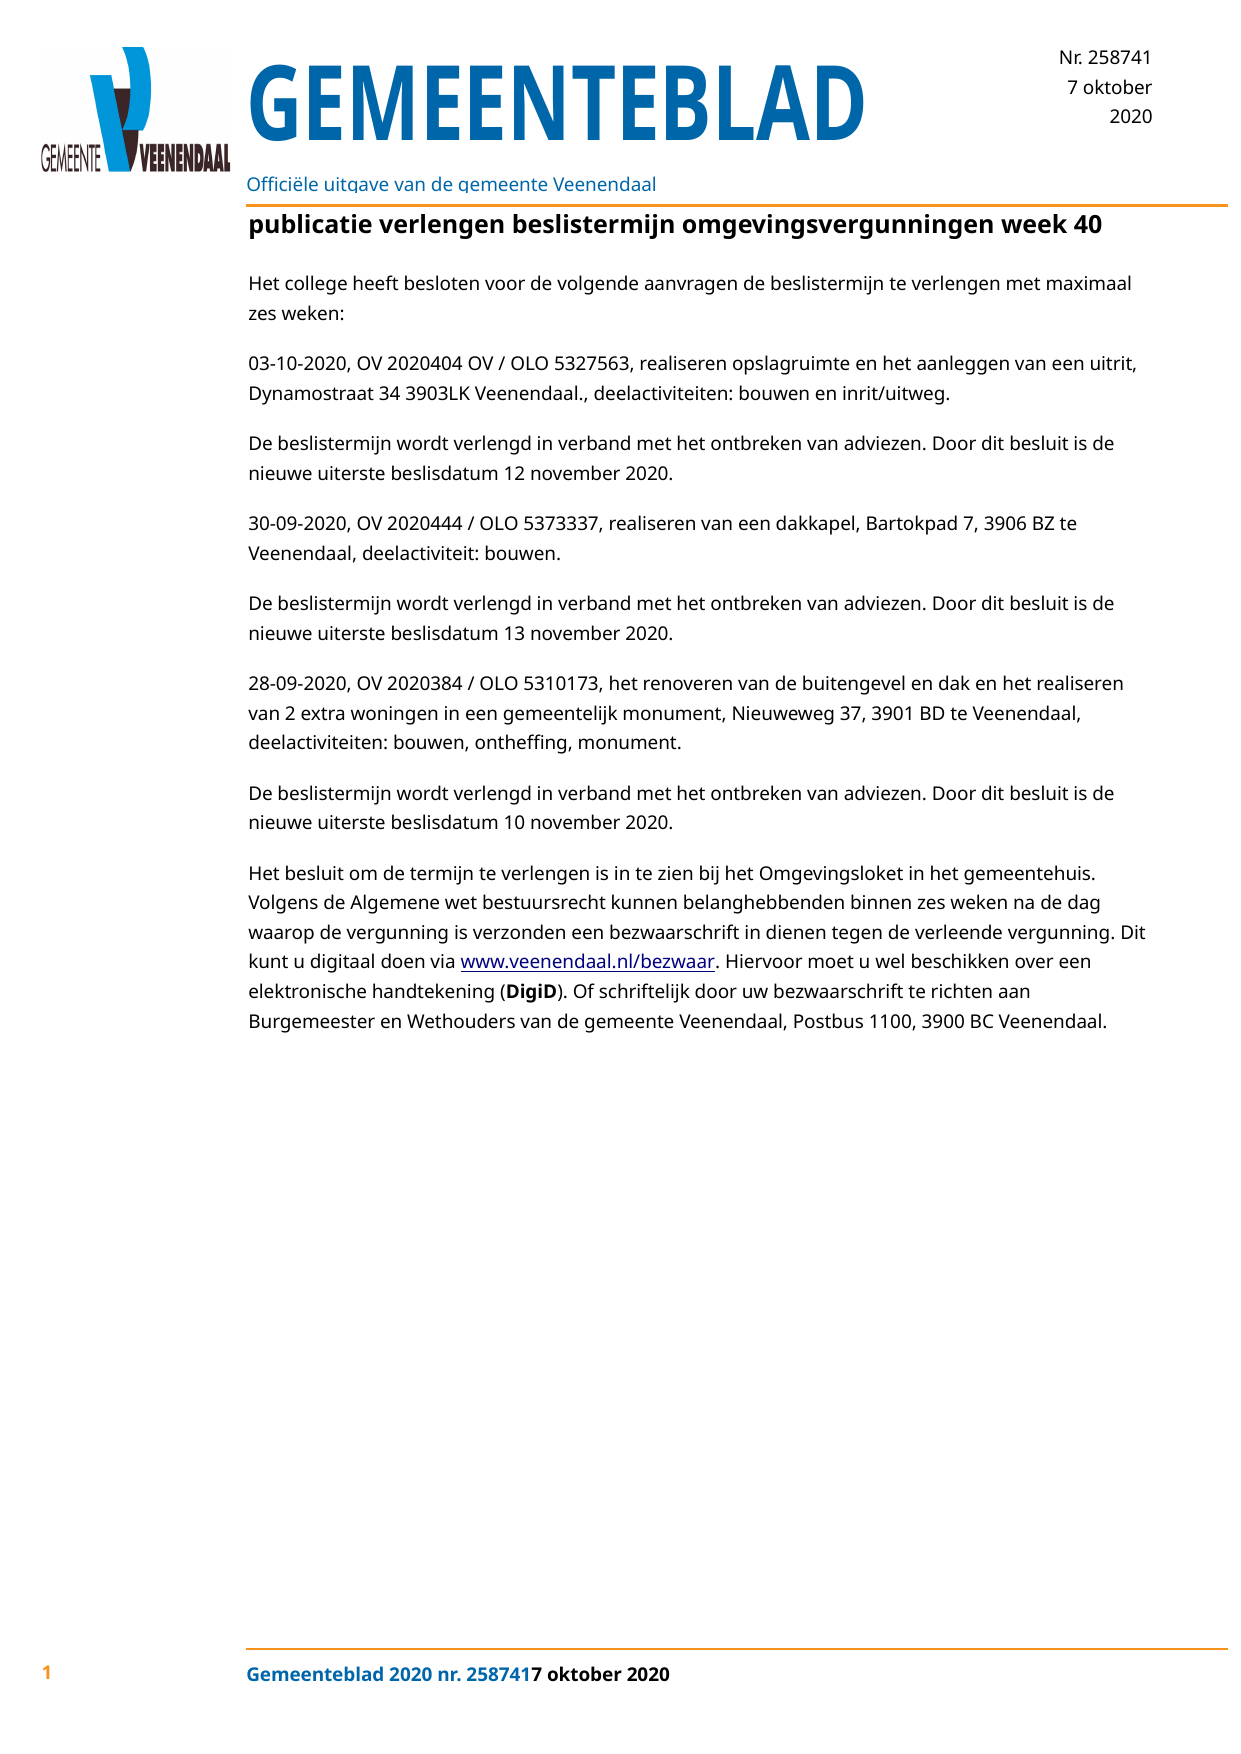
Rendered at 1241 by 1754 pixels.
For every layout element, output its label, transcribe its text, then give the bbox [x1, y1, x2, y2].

picture [41, 47, 130, 172]
text Het college heeft besloten voor de volgende aanvragen de beslistermijn te verlengen met maximaal zes weken: [248, 270, 1152, 326]
text 30-09-2020, OV 2020444 / OLO 5373337, realiseren van een dakkapel, Bartokpad 7, 3906 BZ te Veenendaal, deelactiviteit: bouwen. [248, 510, 1152, 566]
text Het besluit om de termijn te verlengen is in te zien bij het Omgevingsloket in het gemeentehuis. Volgens de Algemene wet bestuursrecht kunnen belanghebbenden binnen zes weken na de dag waarop de vergunning is verzonden een bezwaarschrift in dienen tegen de verleende vergunning. Dit kunt u digitaal doen via www.veenendaal.nl/bezwaar. Hiervoor moet u wel beschikken over een elektronische handtekening (DigiD). Of schriftelijk door uw bezwaarschrift te richten aan Burgemeester en Wethouders van de gemeente Veenendaal, Postbus 1100, 3900 BC Veenendaal. [248, 860, 1152, 1033]
text De beslistermijn wordt verlengd in verband met het ontbreken van adviezen. Door dit besluit is de nieuwe uiterste beslisdatum 13 november 2020. [248, 590, 1152, 646]
text 28-09-2020, OV 2020384 / OLO 5310173, het renoveren van de buitengevel en dak en het realiseren van 2 extra woningen in een gemeentelijk monument, Nieuweweg 37, 3901 BD te Veenendaal, deelactiviteiten: bouwen, ontheffing, monument. [248, 670, 1152, 755]
picture [123, 47, 231, 172]
text publicatie verlengen beslistermijn omgevingsvergunningen week 40 [248, 207, 1152, 241]
text De beslistermijn wordt verlengd in verband met het ontbreken van adviezen. Door dit besluit is de nieuwe uiterste beslisdatum 12 november 2020. [248, 430, 1152, 486]
text De beslistermijn wordt verlengd in verband met het ontbreken van adviezen. Door dit besluit is de nieuwe uiterste beslisdatum 10 november 2020. [248, 780, 1152, 835]
text 03-10-2020, OV 2020404 OV / OLO 5327563, realiseren opslagruimte en het aanleggen van een uitrit, Dynamostraat 34 3903LK Veenendaal., deelactiviteiten: bouwen en inrit/uitweg. [248, 350, 1152, 406]
